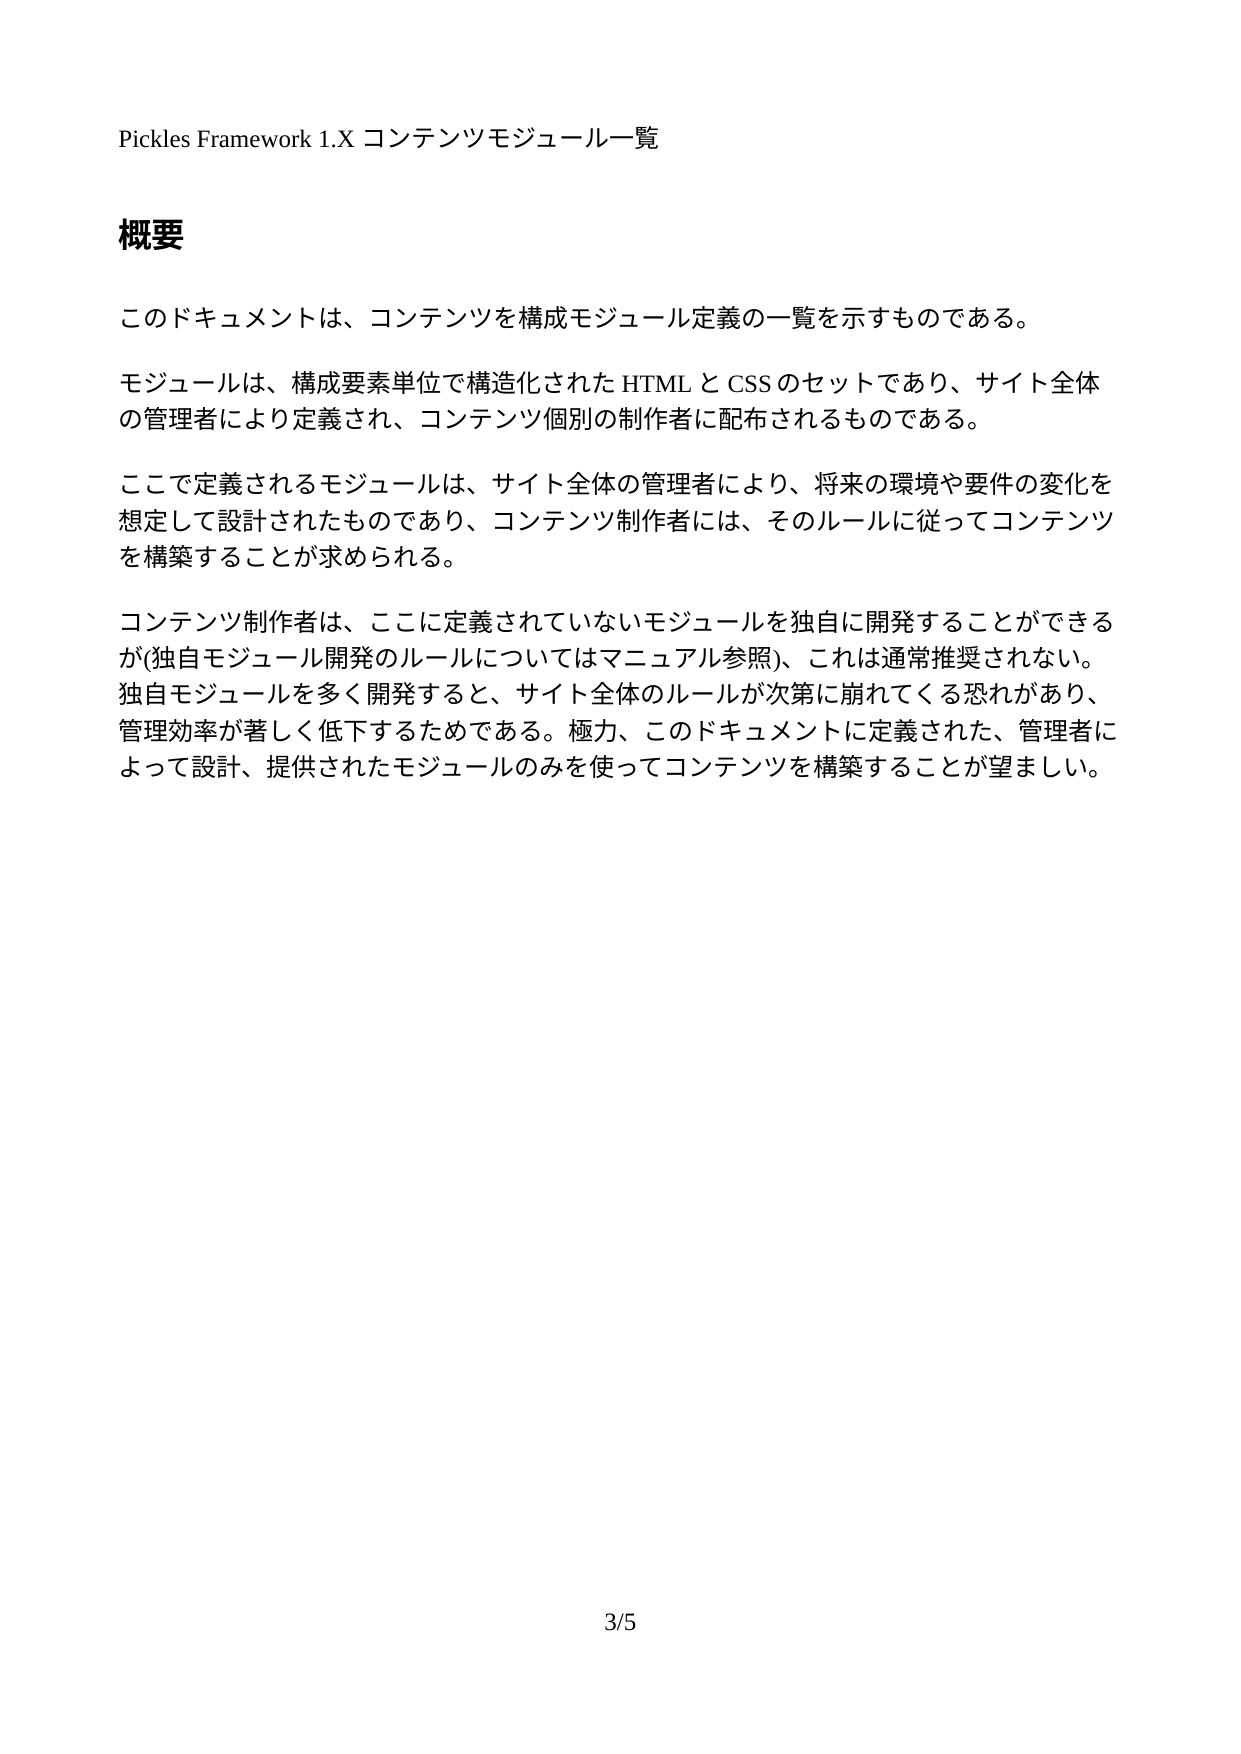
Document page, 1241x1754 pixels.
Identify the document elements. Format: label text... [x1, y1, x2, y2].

text このドキュメントは、コンテンツを構成モジュール定義の一覧を示すものである。 [118, 299, 1122, 335]
text モジュールは、構成要素単位で構造化されたHTMLとCSSのセットであり、サイト全体の管理者により定義され、コンテンツ個別の制作者に配布されるものである。 [118, 364, 1122, 436]
subtitle 概要 [118, 209, 1122, 257]
text コンテンツ制作者は、ここに定義されていないモジュールを独自に開発することができるが(独自モジュール開発のルールについてはマニュアル参照)、これは通常推奨されない。独自モジュールを多く開発すると、サイト全体のルールが次第に崩れてくる恐れがあり、管理効率が著しく低下するためである。極力、このドキュメントに定義された、管理者によって設計、提供されたモジュールのみを使ってコンテンツを構築することが望ましい。 [118, 602, 1122, 784]
text ここで定義されるモジュールは、サイト全体の管理者により、将来の環境や要件の変化を想定して設計されたものであり、コンテンツ制作者には、そのルールに従ってコンテンツを構築することが求められる。 [118, 465, 1122, 574]
